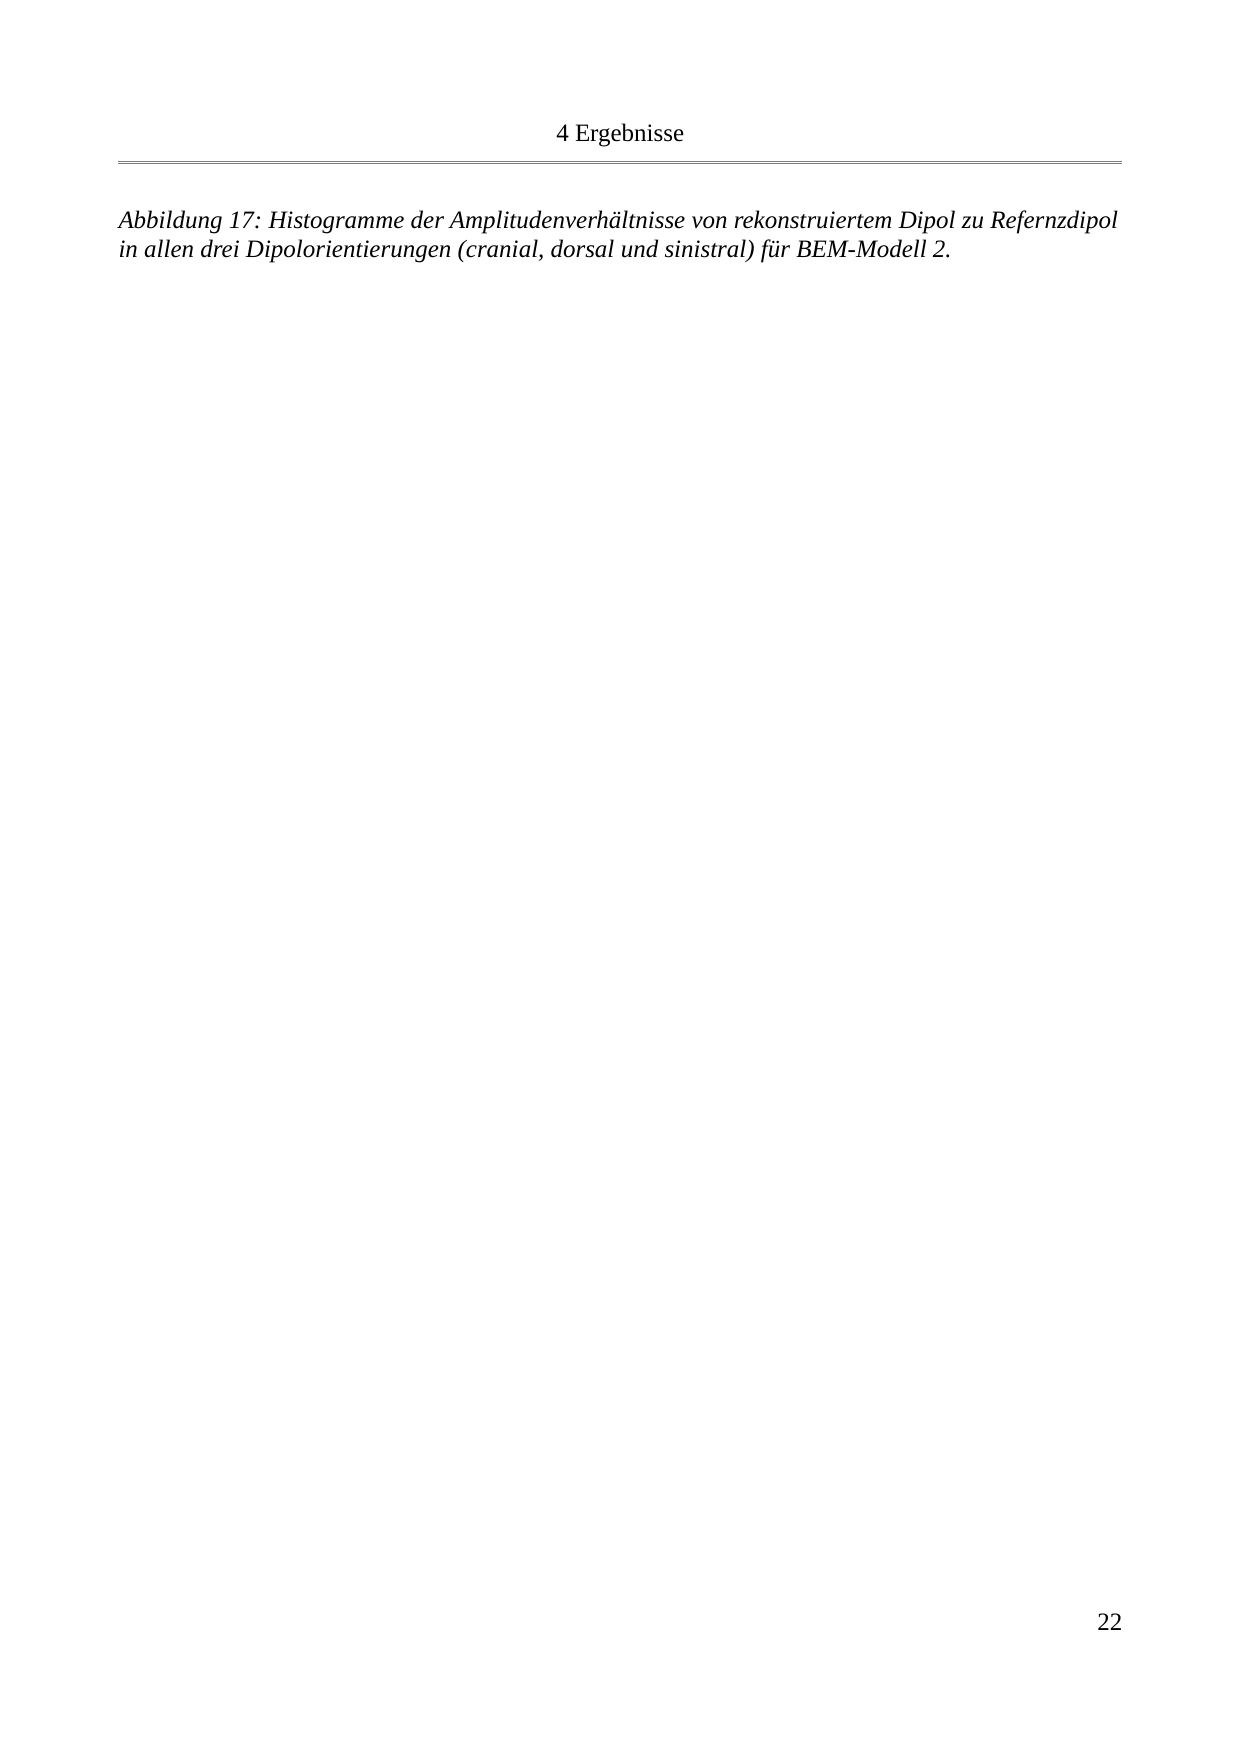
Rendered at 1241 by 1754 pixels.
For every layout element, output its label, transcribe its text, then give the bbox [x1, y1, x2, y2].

text Abbildung 17: Histogramme der Amplitudenverhältnisse von rekonstruiertem Dipol zu Refernzdipol in allen drei Dipolorientierungen (cranial, dorsal und sinistral) für BEM-Modell 2. [118, 206, 1122, 263]
